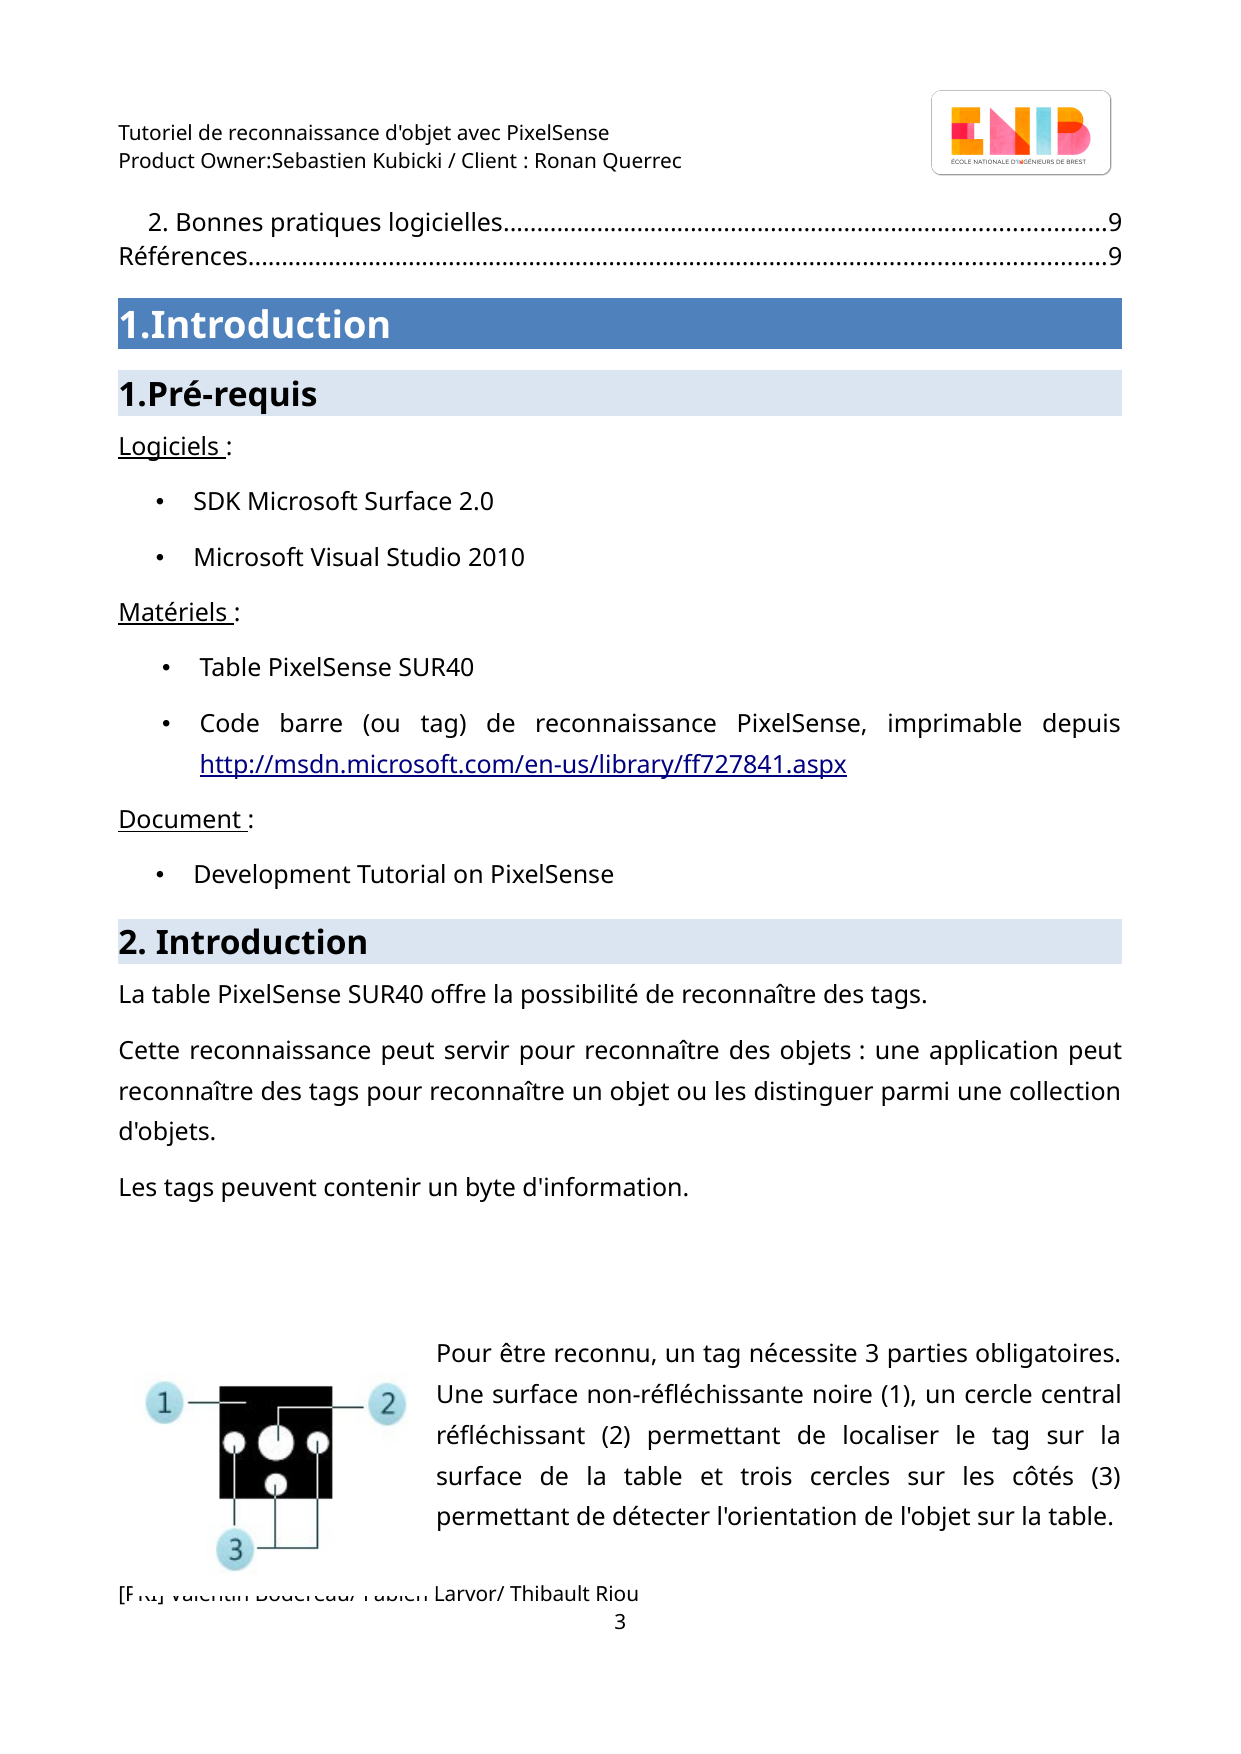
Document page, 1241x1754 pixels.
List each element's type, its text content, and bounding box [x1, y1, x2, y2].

text Logiciels : [118, 428, 1122, 462]
text Références 9 [118, 238, 1122, 273]
text Les tags peuvent contenir un byte d'information. [118, 1169, 1122, 1203]
list SDK Microsoft Surface 2.0 [156, 484, 1122, 518]
text Matériels : [118, 594, 1122, 629]
picture [930, 90, 1113, 177]
list Table PixelSense SUR40 [162, 650, 1122, 684]
text Cette reconnaissance peut servir pour reconnaître des objets : une application peut reconnaître des tags pour reconnaître un objet ou les distinguer parmi une collection d'objets. [118, 1032, 1122, 1148]
subtitle 1.Pré-requis [118, 370, 1122, 416]
list Code barre (ou tag) de reconnaissance PixelSense, imprimable depuis http://msdn.microsoft.com/en-us/library/ff727841.aspx [162, 705, 1122, 780]
picture [132, 1349, 436, 1596]
text Pour être reconnu, un tag nécessite 3 parties obligatoires. Une surface non-réfléchissante noire (1), un cercle central réfléchissant (2) permettant de localiser le tag sur la surface de la table et trois cercles sur les côtés (3) permettant de détecter l'orientation de l'objet sur la table. [118, 1336, 1122, 1533]
text Document : [118, 802, 1122, 836]
list Microsoft Visual Studio 2010 [156, 539, 1122, 573]
text La table PixelSense SUR40 offre la possibilité de reconnaître des tags. [118, 977, 1122, 1011]
text 2. Bonnes pratiques logicielles 9 [148, 204, 1122, 238]
subtitle 1.Introduction [118, 298, 1122, 349]
subtitle 2. Introduction [118, 919, 1122, 964]
list Development Tutorial on PixelSense [156, 857, 1122, 891]
